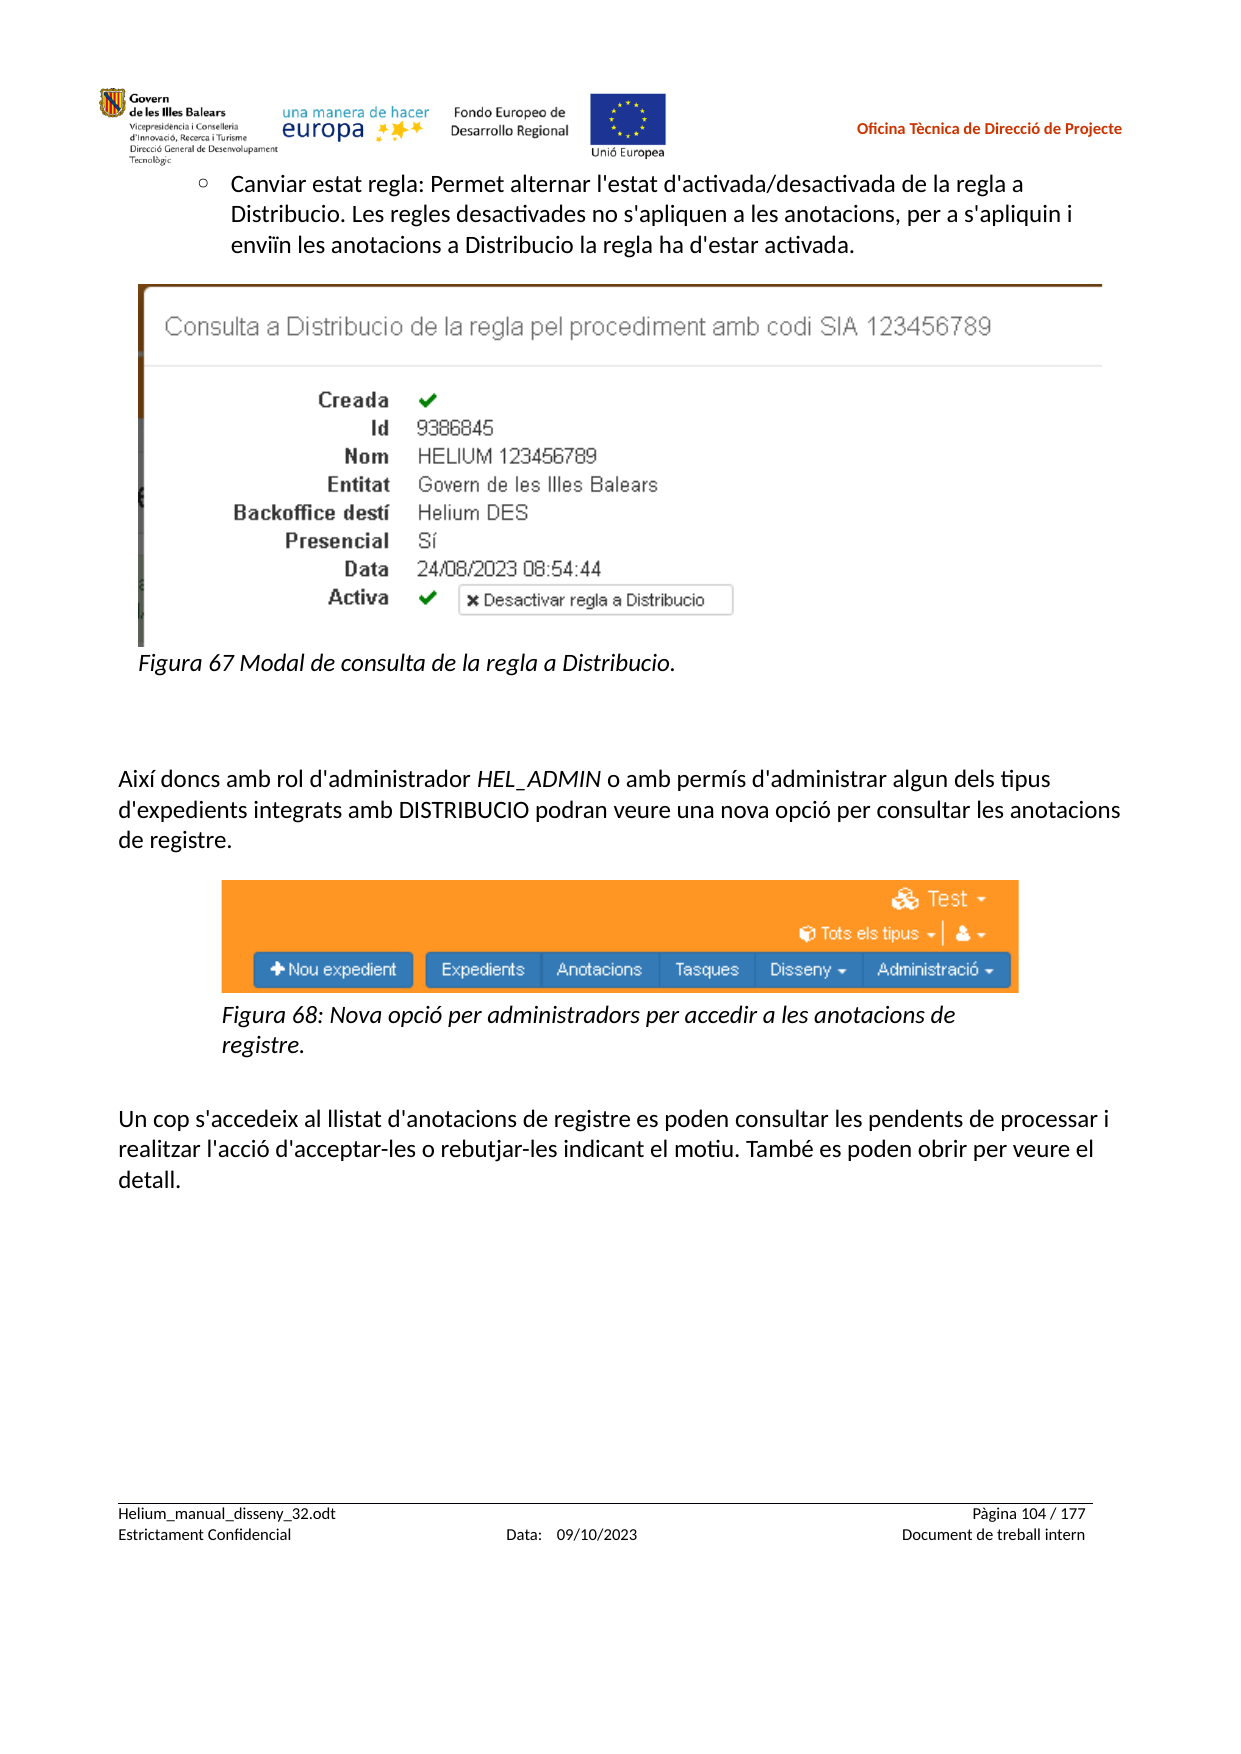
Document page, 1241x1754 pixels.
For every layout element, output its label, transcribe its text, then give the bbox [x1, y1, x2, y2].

text Així doncs amb rol d'administrador HEL_ADMIN o amb permís d'administrar algun dels tipus d'expedients integrats amb DISTRIBUCIO podran veure una nova opció per consultar les anotacions de registre. [118, 763, 1122, 855]
list Canviar estat regla: Permet alternar l'estat d'activada/desactivada de la regla a Distribucio. Les regles desactivades no s'apliquen a les anotacions, per a s'apliquin i enviïn les anotacions a Distribucio la regla ha d'estar activada. [193, 168, 1122, 259]
picture [221, 880, 1019, 993]
text Figura 67 Modal de consulta de la regla a Distribucio. [138, 647, 1102, 677]
text Un cop s'accedeix al llistat d'anotacions de registre es poden consultar les pendents de processar i realitzar l'acció d'acceptar-les o rebutjar-les indicant el motiu. També es poden obrir per veure el detall. [118, 1103, 1122, 1194]
picture [99, 87, 668, 166]
picture [138, 284, 1103, 647]
text Figura 68: Nova opció per administradors per accedir a les anotacions de registre. [222, 993, 1018, 1060]
